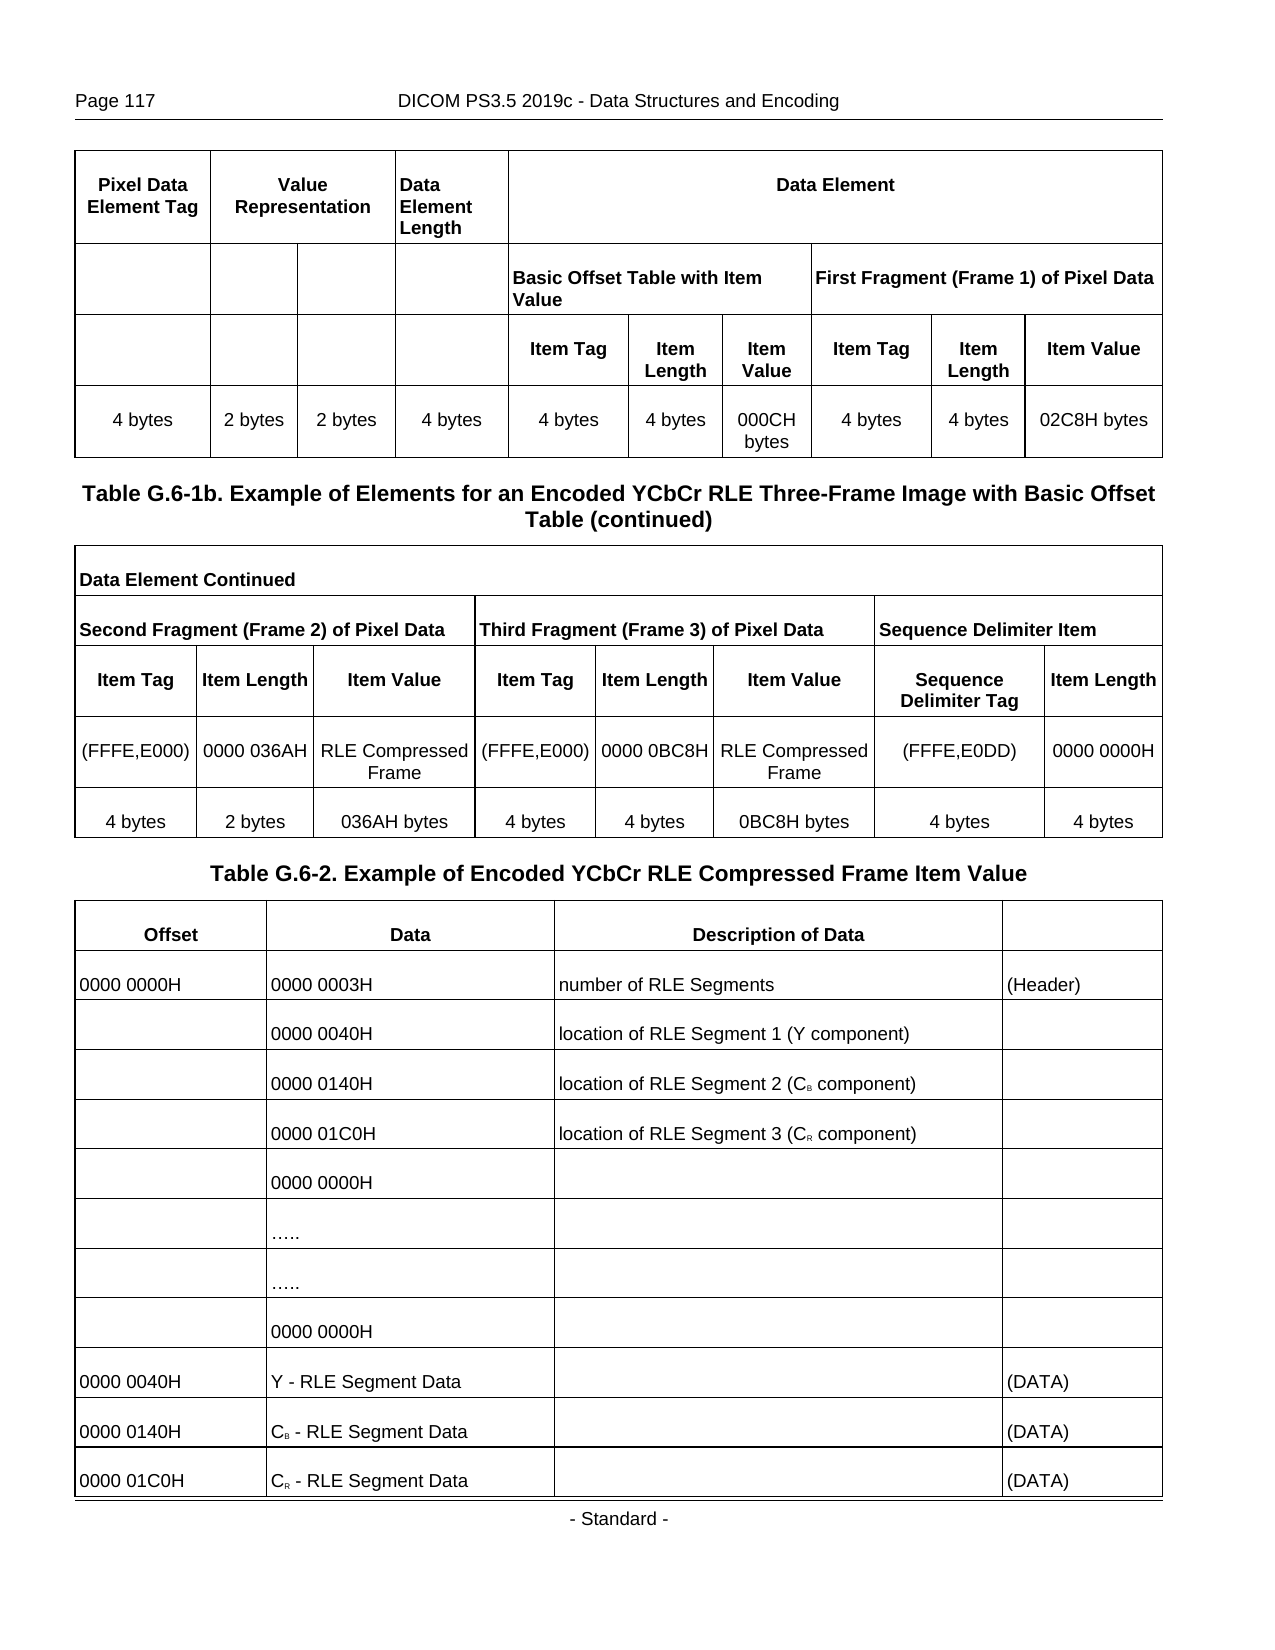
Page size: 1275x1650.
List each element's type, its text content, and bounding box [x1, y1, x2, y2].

table_cell (FFFE,E000) [76, 717, 196, 787]
table_cell [76, 1249, 266, 1297]
table_cell 0000 0003H [267, 951, 554, 999]
table_cell [555, 1348, 1002, 1397]
table_cell 4 bytes [396, 386, 508, 457]
table_cell [76, 244, 210, 314]
text Table G.6-1b. Example of Elements for an Encoded YCbCr RLE Three-Frame Image with Basic Offset Table (continued) [75, 480, 1162, 532]
table_cell 02C8H bytes [1026, 386, 1162, 457]
table_cell [396, 244, 508, 314]
table_cell [1003, 1298, 1162, 1347]
table_cell [76, 1199, 266, 1248]
table_cell Item Length [629, 315, 722, 385]
table_cell (DATA) [1003, 1448, 1162, 1496]
table_cell 4 bytes [476, 788, 595, 837]
table_cell 4 bytes [1045, 788, 1162, 837]
table_cell 0000 0000H [1045, 717, 1162, 787]
table_cell Item Tag [509, 315, 628, 385]
table_cell First Fragment (Frame 1) of Pixel Data [812, 244, 1162, 314]
table_cell Item Tag [76, 646, 196, 716]
table_cell 4 bytes [76, 386, 210, 457]
table_cell 4 bytes [509, 386, 628, 457]
table_cell [1003, 1000, 1162, 1049]
table_cell [555, 1448, 1002, 1496]
table_cell Sequence Delimiter Item [875, 596, 1162, 645]
table_header Description of Data [555, 901, 1002, 949]
table_cell Item Value [1026, 315, 1162, 385]
table_cell [298, 244, 395, 314]
table_cell CB - RLE Segment Data [267, 1398, 554, 1446]
table_header Data [267, 901, 554, 949]
table_cell Second Fragment (Frame 2) of Pixel Data [76, 596, 474, 645]
table_cell Third Fragment (Frame 3) of Pixel Data [476, 596, 874, 645]
table_cell [555, 1298, 1002, 1347]
table_cell [555, 1149, 1002, 1198]
table_cell 2 bytes [197, 788, 313, 837]
table_cell location of RLE Segment 3 (CR component) [555, 1100, 1002, 1148]
table_cell [76, 1100, 266, 1148]
table_header Offset [76, 901, 266, 949]
table_cell [1003, 1050, 1162, 1098]
table_cell 0000 01C0H [76, 1448, 266, 1496]
table_cell Item Length [932, 315, 1024, 385]
table_cell 4 bytes [629, 386, 722, 457]
table_cell [76, 1298, 266, 1347]
table_header Data Element Length [396, 151, 508, 243]
table_cell Item Length [1045, 646, 1162, 716]
table_cell 036AH bytes [314, 788, 474, 837]
table_header Data Element [509, 151, 1162, 243]
table_cell [555, 1249, 1002, 1297]
table_cell ….. [267, 1199, 554, 1248]
table_cell [76, 1000, 266, 1049]
table_cell [555, 1199, 1002, 1248]
table_cell (DATA) [1003, 1348, 1162, 1397]
table_cell Item Value [314, 646, 474, 716]
table_cell 4 bytes [76, 788, 196, 837]
table_header Value Representation [211, 151, 395, 243]
table_cell location of RLE Segment 2 (CB component) [555, 1050, 1002, 1098]
table_cell 2 bytes [211, 386, 297, 457]
table_cell (Header) [1003, 951, 1162, 999]
table_cell 0000 0140H [267, 1050, 554, 1098]
table_cell [298, 315, 395, 385]
table_cell Item Tag [476, 646, 595, 716]
table_cell location of RLE Segment 1 (Y component) [555, 1000, 1002, 1049]
table_cell 0000 0140H [76, 1398, 266, 1446]
table_cell 0000 0000H [267, 1298, 554, 1347]
table_cell Sequence Delimiter Tag [875, 646, 1044, 716]
text Table G.6-2. Example of Encoded YCbCr RLE Compressed Frame Item Value [75, 860, 1162, 886]
table_cell [1003, 1100, 1162, 1148]
table_cell RLE Compressed Frame [714, 717, 874, 787]
table_cell [211, 244, 297, 314]
table_cell 4 bytes [875, 788, 1044, 837]
table_cell RLE Compressed Frame [314, 717, 474, 787]
table_cell [211, 315, 297, 385]
table_cell 0000 0040H [76, 1348, 266, 1397]
table_cell 4 bytes [932, 386, 1024, 457]
table_cell 0000 0BC8H [596, 717, 713, 787]
table_header Pixel Data Element Tag [76, 151, 210, 243]
table_cell Y - RLE Segment Data [267, 1348, 554, 1397]
table_cell [76, 315, 210, 385]
table_cell [76, 1050, 266, 1098]
table_cell 000CH bytes [723, 386, 811, 457]
table_cell 0000 0040H [267, 1000, 554, 1049]
table_cell number of RLE Segments [555, 951, 1002, 999]
table_cell ….. [267, 1249, 554, 1297]
table_header Data Element Continued [76, 546, 1162, 595]
table_cell Item Value [714, 646, 874, 716]
table_cell (DATA) [1003, 1398, 1162, 1446]
table_cell 4 bytes [596, 788, 713, 837]
table_cell [1003, 1249, 1162, 1297]
table_cell Item Length [596, 646, 713, 716]
table_cell 0000 036AH [197, 717, 313, 787]
table_cell [1003, 1149, 1162, 1198]
table_cell Item Tag [812, 315, 931, 385]
table_cell [1003, 1199, 1162, 1248]
table_cell 0000 0000H [76, 951, 266, 999]
table_cell 2 bytes [298, 386, 395, 457]
table_cell Item Length [197, 646, 313, 716]
table_cell Item Value [723, 315, 811, 385]
table_cell 0000 01C0H [267, 1100, 554, 1148]
table_cell [396, 315, 508, 385]
table_cell (FFFE,E000) [476, 717, 595, 787]
table_cell CR - RLE Segment Data [267, 1448, 554, 1496]
table_header [1003, 901, 1162, 949]
table_cell Basic Offset Table with Item Value [509, 244, 811, 314]
table_cell [76, 1149, 266, 1198]
table_cell (FFFE,E0DD) [875, 717, 1044, 787]
table_cell [555, 1398, 1002, 1446]
table_cell 0000 0000H [267, 1149, 554, 1198]
table_cell 4 bytes [812, 386, 931, 457]
table_cell 0BC8H bytes [714, 788, 874, 837]
